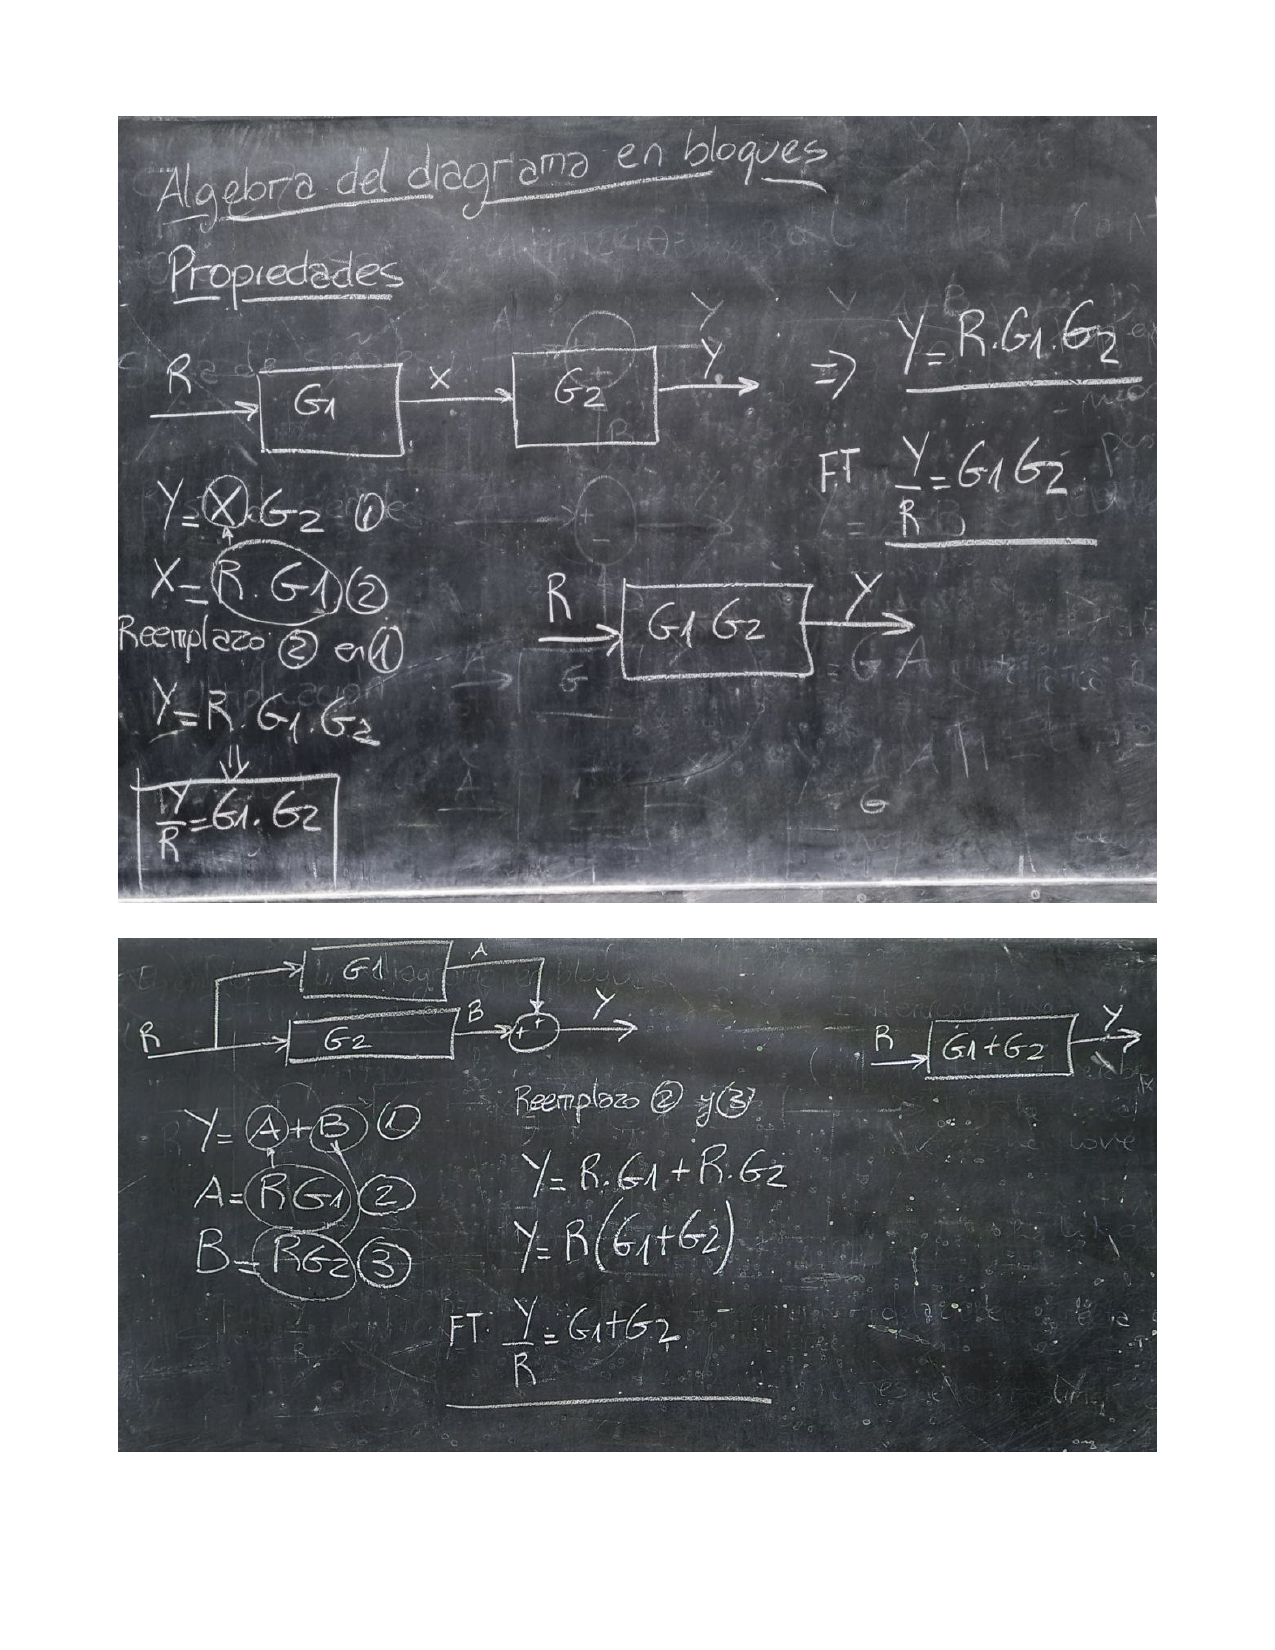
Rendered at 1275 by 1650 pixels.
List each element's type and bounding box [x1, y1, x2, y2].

picture [118, 938, 1157, 1452]
picture [118, 116, 1157, 903]
